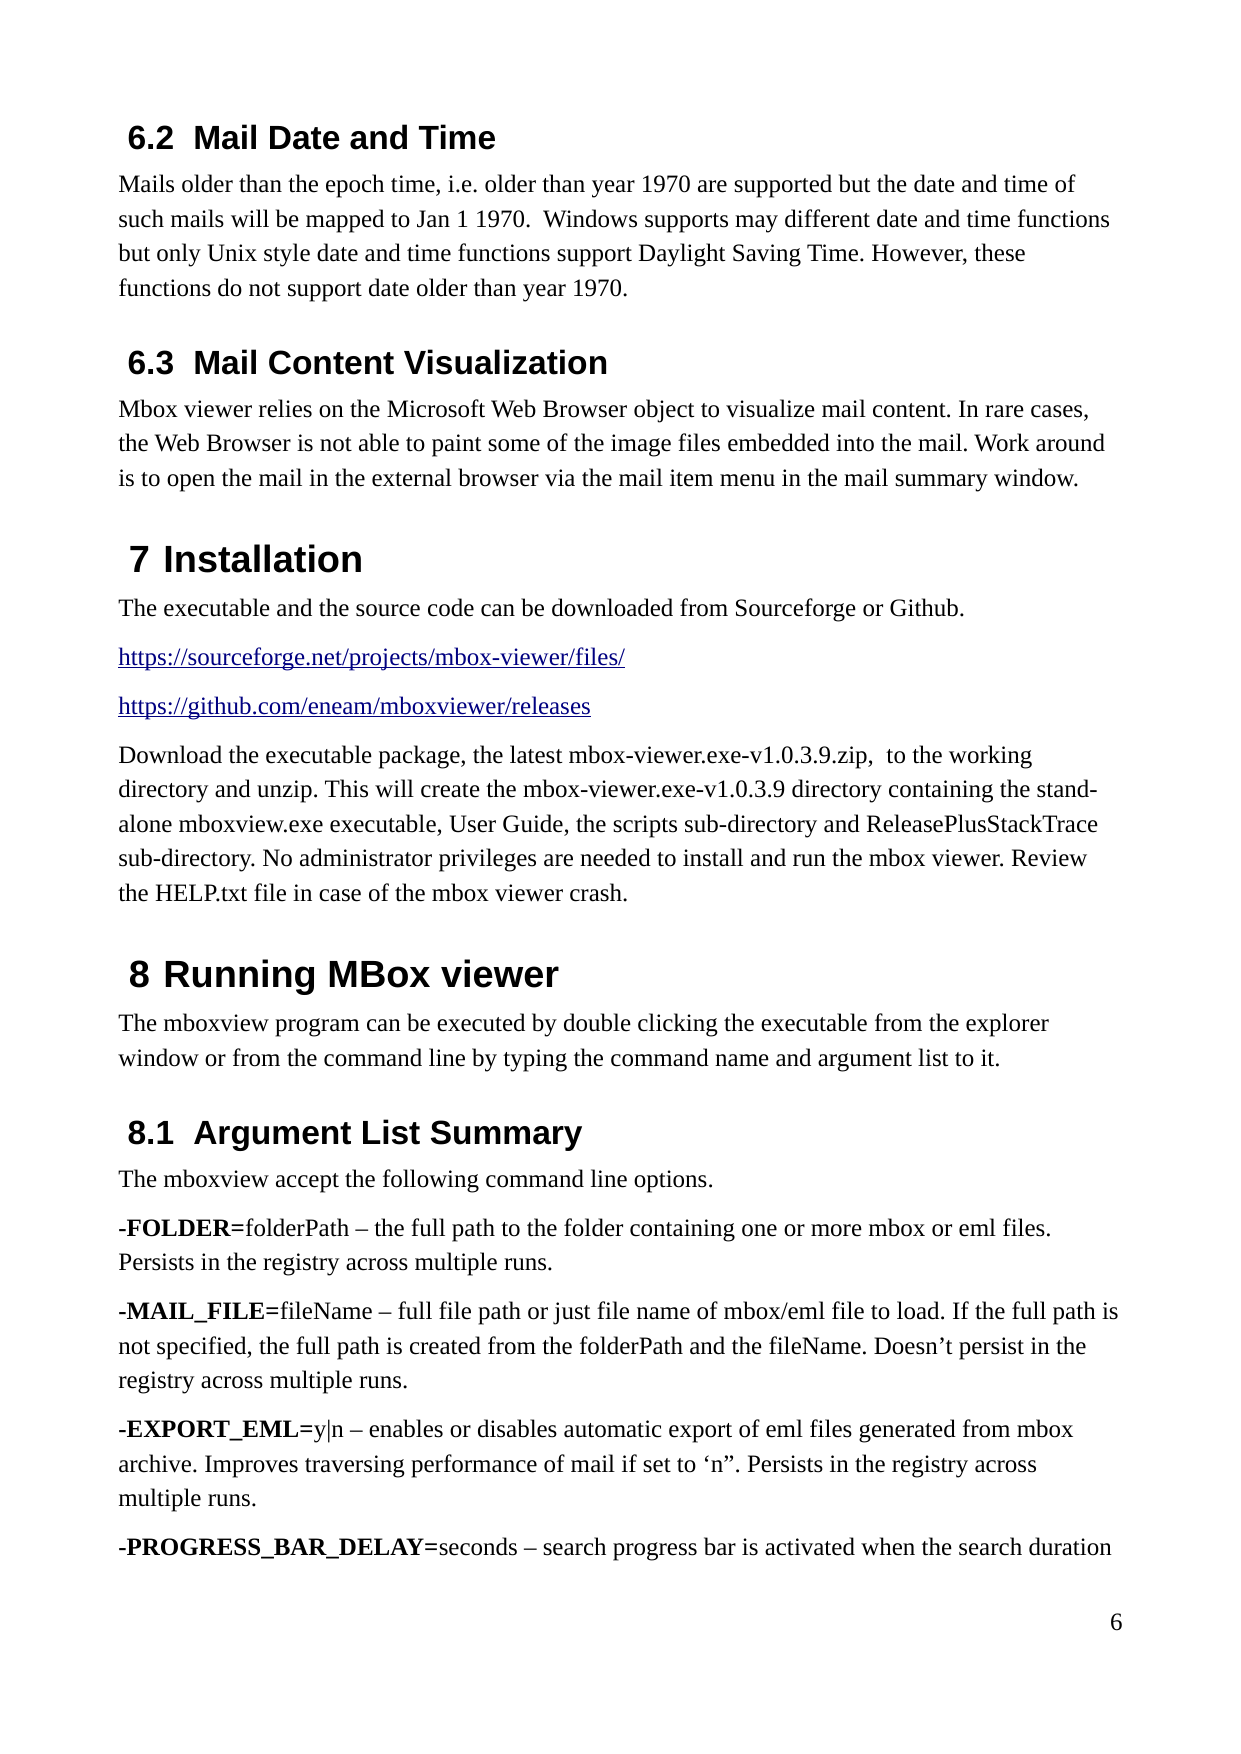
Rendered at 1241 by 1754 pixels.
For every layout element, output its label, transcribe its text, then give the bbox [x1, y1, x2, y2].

text -EXPORT_EML=y|n – enables or disables automatic export of eml files generated from mbox archive. Improves traversing performance of mail if set to ‘n”. Persists in the registry across multiple runs. [118, 1414, 1122, 1512]
subtitle Mail Content Visualization [118, 343, 1122, 381]
text https://sourceforge.net/projects/mbox-viewer/files/ [118, 642, 1122, 671]
text The mboxview program can be executed by double clicking the executable from the explorer window or from the command line by typing the command name and argument list to it. [118, 1008, 1122, 1071]
text Mbox viewer relies on the Microsoft Web Browser object to visualize mail content. In rare cases, the Web Browser is not able to paint some of the image files embedded into the mail. Work around is to open the mail in the external browser via the mail item menu in the mail summary window. [118, 394, 1122, 491]
subtitle Argument List Summary [118, 1113, 1122, 1151]
text Download the executable package, the latest mbox-viewer.exe-v1.0.3.9.zip, to the working directory and unzip. This will create the mbox-viewer.exe-v1.0.3.9 directory containing the stand-alone mboxview.exe executable, User Guide, the scripts sub-directory and ReleasePlusStackTrace sub-directory. No administrator privileges are needed to install and run the mbox viewer. Review the HELP.txt file in case of the mbox viewer crash. [118, 740, 1122, 907]
text The executable and the source code can be downloaded from Sourceforge or Github. [118, 593, 1122, 622]
subtitle Installation [118, 537, 1122, 580]
text -PROGRESS_BAR_DELAY=seconds – search progress bar is activated when the search duration [118, 1532, 1122, 1561]
text The mboxview accept the following command line options. [118, 1164, 1122, 1192]
subtitle Mail Date and Time [118, 118, 1122, 157]
subtitle Running MBox viewer [118, 952, 1122, 996]
text Mails older than the epoch time, i.e. older than year 1970 are supported but the date and time of such mails will be mapped to Jan 1 1970. Windows supports may different date and time functions but only Unix style date and time functions support Daylight Saving Time. However, these functions do not support date older than year 1970. [118, 169, 1122, 301]
text https://github.com/eneam/mboxviewer/releases [118, 691, 1122, 720]
text -MAIL_FILE=fileName – full file path or just file name of mbox/eml file to load. If the full path is not specified, the full path is created from the folderPath and the fileName. Doesn’t persist in the registry across multiple runs. [118, 1296, 1122, 1394]
text -FOLDER=folderPath – the full path to the folder containing one or more mbox or eml files. Persists in the registry across multiple runs. [118, 1213, 1122, 1276]
